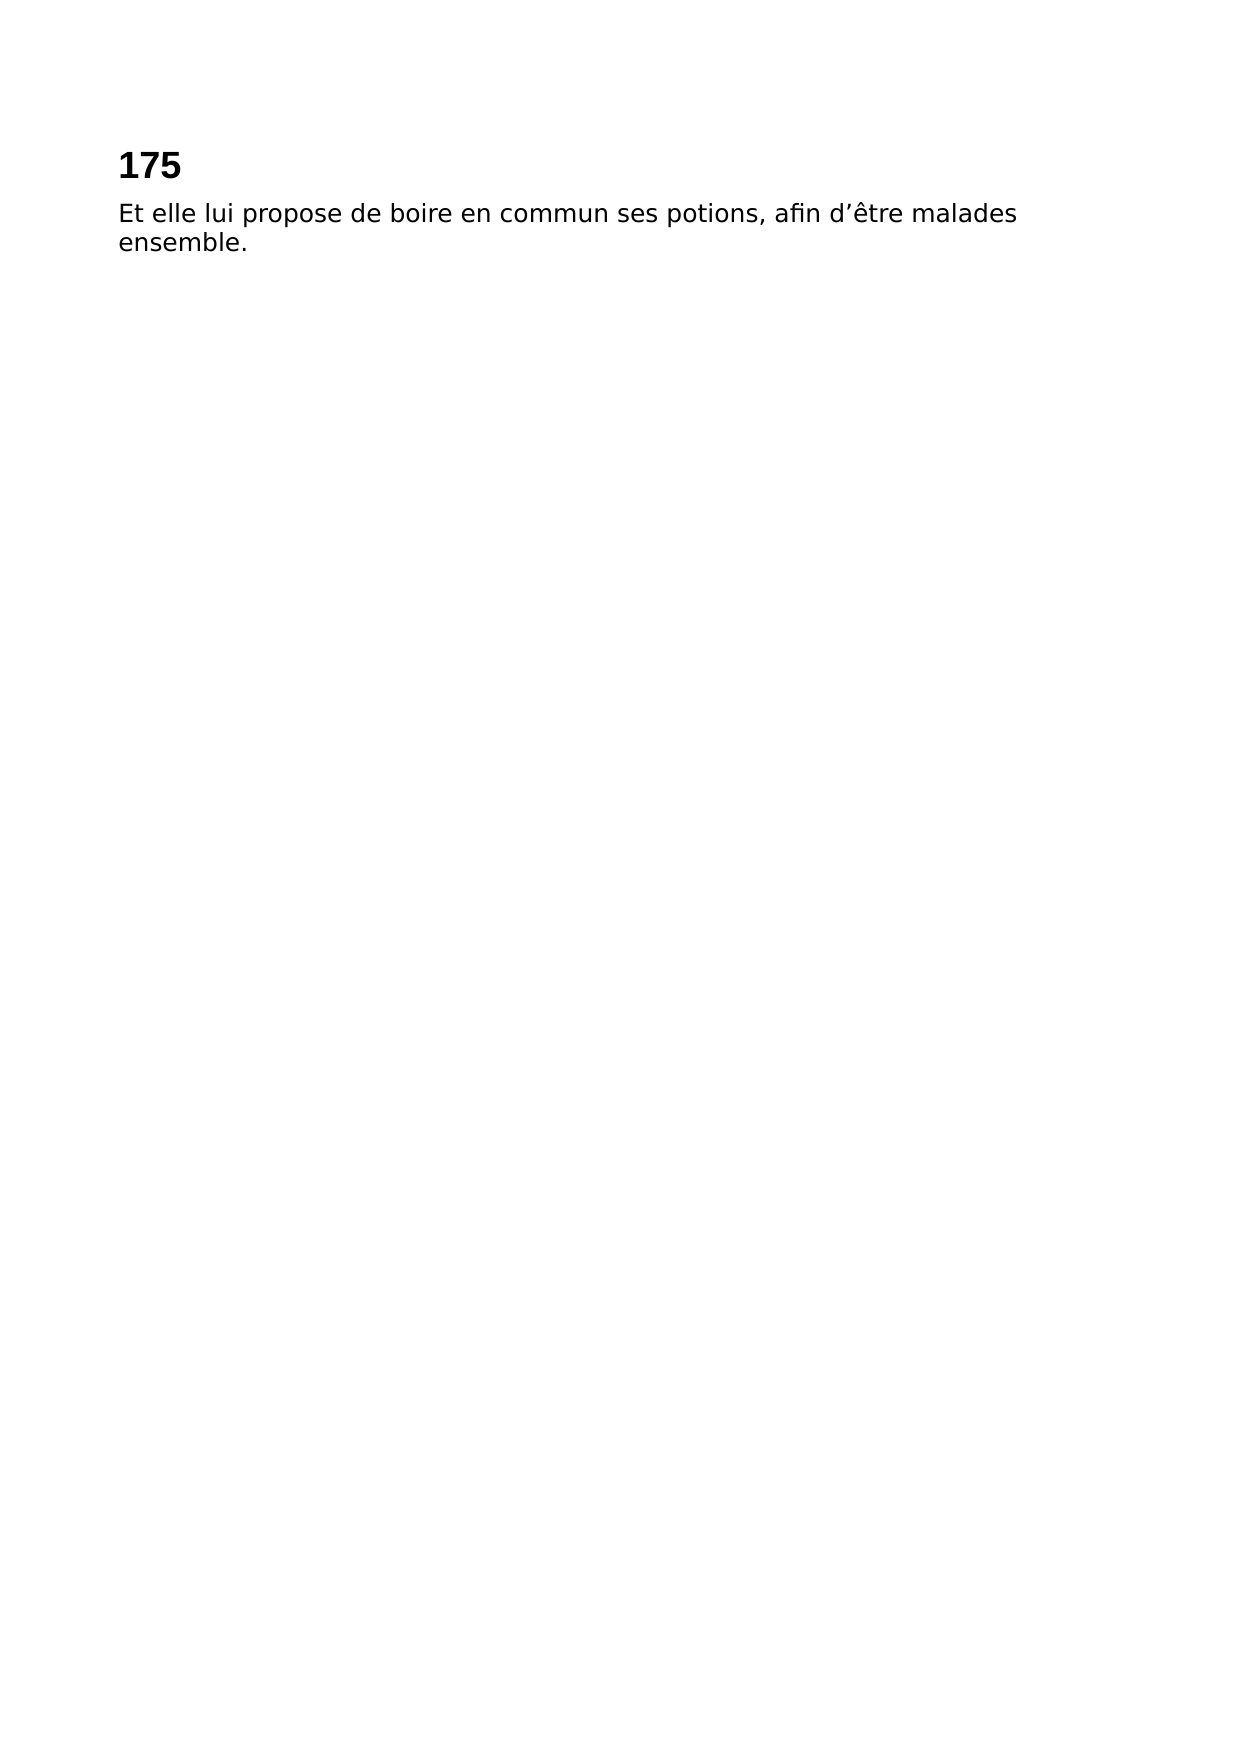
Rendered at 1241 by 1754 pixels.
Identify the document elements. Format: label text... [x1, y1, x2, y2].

subtitle 175 [118, 143, 1122, 187]
text Et elle lui propose de boire en commun ses potions, afin d’être malades ensemble. [118, 199, 1122, 258]
